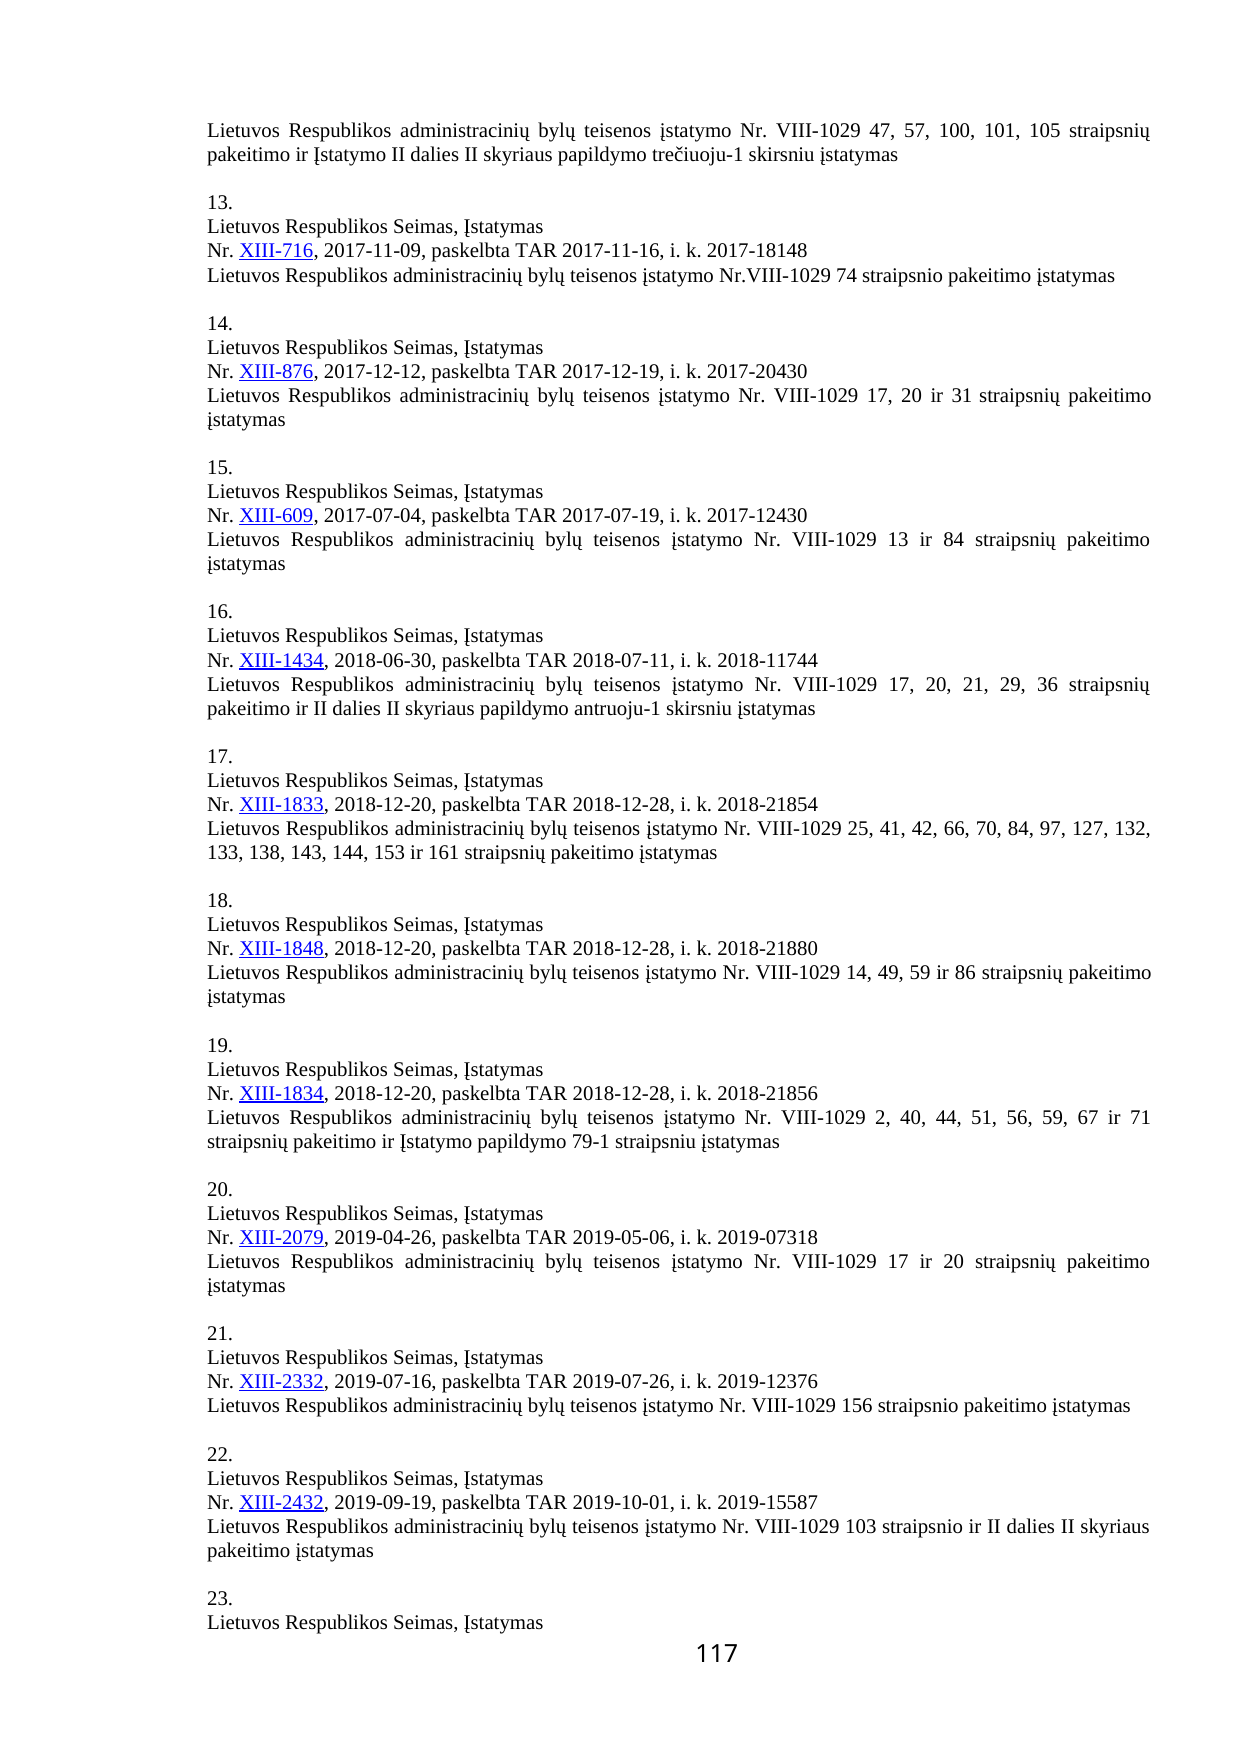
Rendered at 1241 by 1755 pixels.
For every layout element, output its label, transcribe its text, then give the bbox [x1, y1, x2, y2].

text Lietuvos Respublikos administracinių bylų teisenos įstatymo Nr. VIII-1029 47, 57, 100, 101, 105 straipsnių pakeitimo ir Įstatymo II dalies II skyriaus papildymo trečiuoju-1 skirsniu įstatymas [207, 118, 1152, 166]
text 14. [207, 311, 1152, 335]
text Nr. XIII-716, 2017-11-09, paskelbta TAR 2017-11-16, i. k. 2017-18148 [207, 238, 1152, 262]
text Lietuvos Respublikos Seimas, Įstatymas [207, 623, 1152, 647]
text 18. [207, 888, 1152, 912]
text Lietuvos Respublikos Seimas, Įstatymas [207, 214, 1152, 238]
text Lietuvos Respublikos administracinių bylų teisenos įstatymo Nr. VIII-1029 14, 49, 59 ir 86 straipsnių pakeitimo įstatymas [207, 960, 1152, 1008]
text Lietuvos Respublikos Seimas, Įstatymas [207, 1201, 1152, 1225]
text Nr. XIII-2332, 2019-07-16, paskelbta TAR 2019-07-26, i. k. 2019-12376 [207, 1369, 1152, 1393]
text Nr. XIII-876, 2017-12-12, paskelbta TAR 2017-12-19, i. k. 2017-20430 [207, 359, 1152, 383]
text Lietuvos Respublikos administracinių bylų teisenos įstatymo Nr. VIII-1029 17 ir 20 straipsnių pakeitimo įstatymas [207, 1249, 1152, 1297]
text Nr. XIII-2432, 2019-09-19, paskelbta TAR 2019-10-01, i. k. 2019-15587 [207, 1490, 1152, 1514]
text Lietuvos Respublikos administracinių bylų teisenos įstatymo Nr. VIII-1029 103 straipsnio ir II dalies II skyriaus pakeitimo įstatymas [207, 1514, 1152, 1562]
text Lietuvos Respublikos administracinių bylų teisenos įstatymo Nr. VIII-1029 156 straipsnio pakeitimo įstatymas [207, 1393, 1152, 1417]
text Nr. XIII-2079, 2019-04-26, paskelbta TAR 2019-05-06, i. k. 2019-07318 [207, 1225, 1152, 1249]
text Lietuvos Respublikos Seimas, Įstatymas [207, 1466, 1152, 1490]
text Lietuvos Respublikos Seimas, Įstatymas [207, 912, 1152, 936]
text 22. [207, 1442, 1152, 1466]
text Lietuvos Respublikos Seimas, Įstatymas [207, 1345, 1152, 1369]
text 20. [207, 1177, 1152, 1201]
text Nr. XIII-609, 2017-07-04, paskelbta TAR 2017-07-19, i. k. 2017-12430 [207, 503, 1152, 527]
text Lietuvos Respublikos administracinių bylų teisenos įstatymo Nr.VIII-1029 74 straipsnio pakeitimo įstatymas [207, 262, 1152, 287]
text Lietuvos Respublikos administracinių bylų teisenos įstatymo Nr. VIII-1029 2, 40, 44, 51, 56, 59, 67 ir 71 straipsnių pakeitimo ir Įstatymo papildymo 79-1 straipsniu įstatymas [207, 1105, 1152, 1153]
text Nr. XIII-1848, 2018-12-20, paskelbta TAR 2018-12-28, i. k. 2018-21880 [207, 936, 1152, 960]
text Lietuvos Respublikos Seimas, Įstatymas [207, 768, 1152, 792]
text 21. [207, 1321, 1152, 1345]
text Nr. XIII-1834, 2018-12-20, paskelbta TAR 2018-12-28, i. k. 2018-21856 [207, 1081, 1152, 1105]
text Lietuvos Respublikos Seimas, Įstatymas [207, 1057, 1152, 1081]
text 13. [207, 190, 1152, 214]
text Lietuvos Respublikos administracinių bylų teisenos įstatymo Nr. VIII-1029 13 ir 84 straipsnių pakeitimo įstatymas [207, 527, 1152, 575]
text Lietuvos Respublikos Seimas, Įstatymas [207, 335, 1152, 359]
text 16. [207, 599, 1152, 623]
text 17. [207, 744, 1152, 768]
text Lietuvos Respublikos Seimas, Įstatymas [207, 1610, 1152, 1634]
text Nr. XIII-1434, 2018-06-30, paskelbta TAR 2018-07-11, i. k. 2018-11744 [207, 647, 1152, 672]
text Lietuvos Respublikos administracinių bylų teisenos įstatymo Nr. VIII-1029 25, 41, 42, 66, 70, 84, 97, 127, 132, 133, 138, 143, 144, 153 ir 161 straipsnių pakeitimo įstatymas [207, 816, 1152, 864]
text 19. [207, 1032, 1152, 1057]
text Nr. XIII-1833, 2018-12-20, paskelbta TAR 2018-12-28, i. k. 2018-21854 [207, 792, 1152, 816]
text Lietuvos Respublikos administracinių bylų teisenos įstatymo Nr. VIII-1029 17, 20 ir 31 straipsnių pakeitimo įstatymas [207, 383, 1152, 431]
text Lietuvos Respublikos administracinių bylų teisenos įstatymo Nr. VIII-1029 17, 20, 21, 29, 36 straipsnių pakeitimo ir II dalies II skyriaus papildymo antruoju-1 skirsniu įstatymas [207, 672, 1152, 720]
text 23. [207, 1586, 1152, 1610]
text 15. [207, 455, 1152, 479]
text Lietuvos Respublikos Seimas, Įstatymas [207, 479, 1152, 503]
